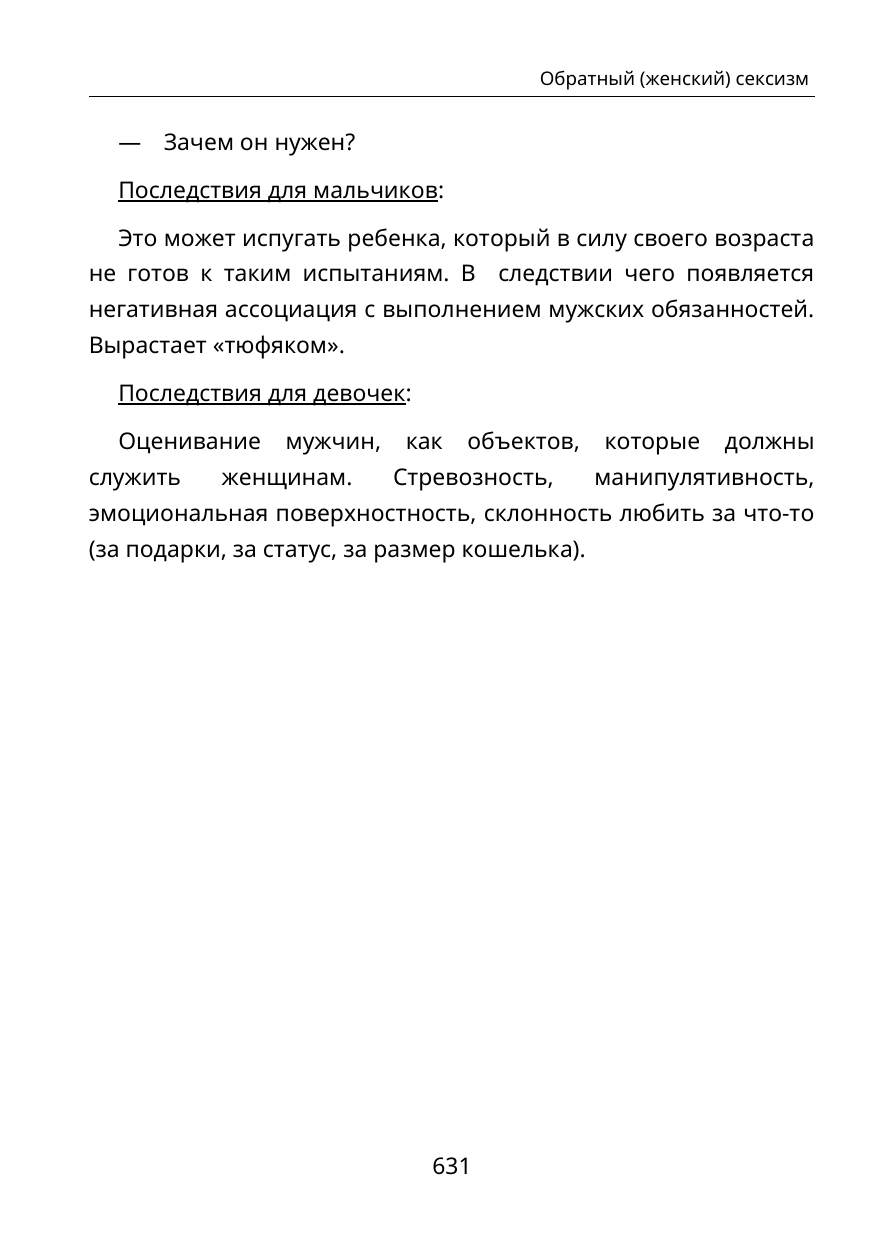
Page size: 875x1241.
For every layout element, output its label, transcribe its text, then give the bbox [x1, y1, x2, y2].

text Последствия для девочек: [88, 377, 815, 408]
text Это может испугать ребенка, который в силу своего возраста не готов к таким испытаниям. В следствии чего появляется негативная ассоциация с выполнением мужских обязанностей. Вырастает «тюфяком». [88, 221, 815, 361]
text Оценивание мужчин, как объектов, которые должны служить женщинам. Стревозность, манипулятивность, эмоциональная поверхностность, склонность любить за что-то (за подарки, за статус, за размер кошелька). [88, 425, 815, 564]
list Зачем он нужен? [88, 126, 815, 157]
text Последствия для мальчиков: [88, 174, 815, 205]
